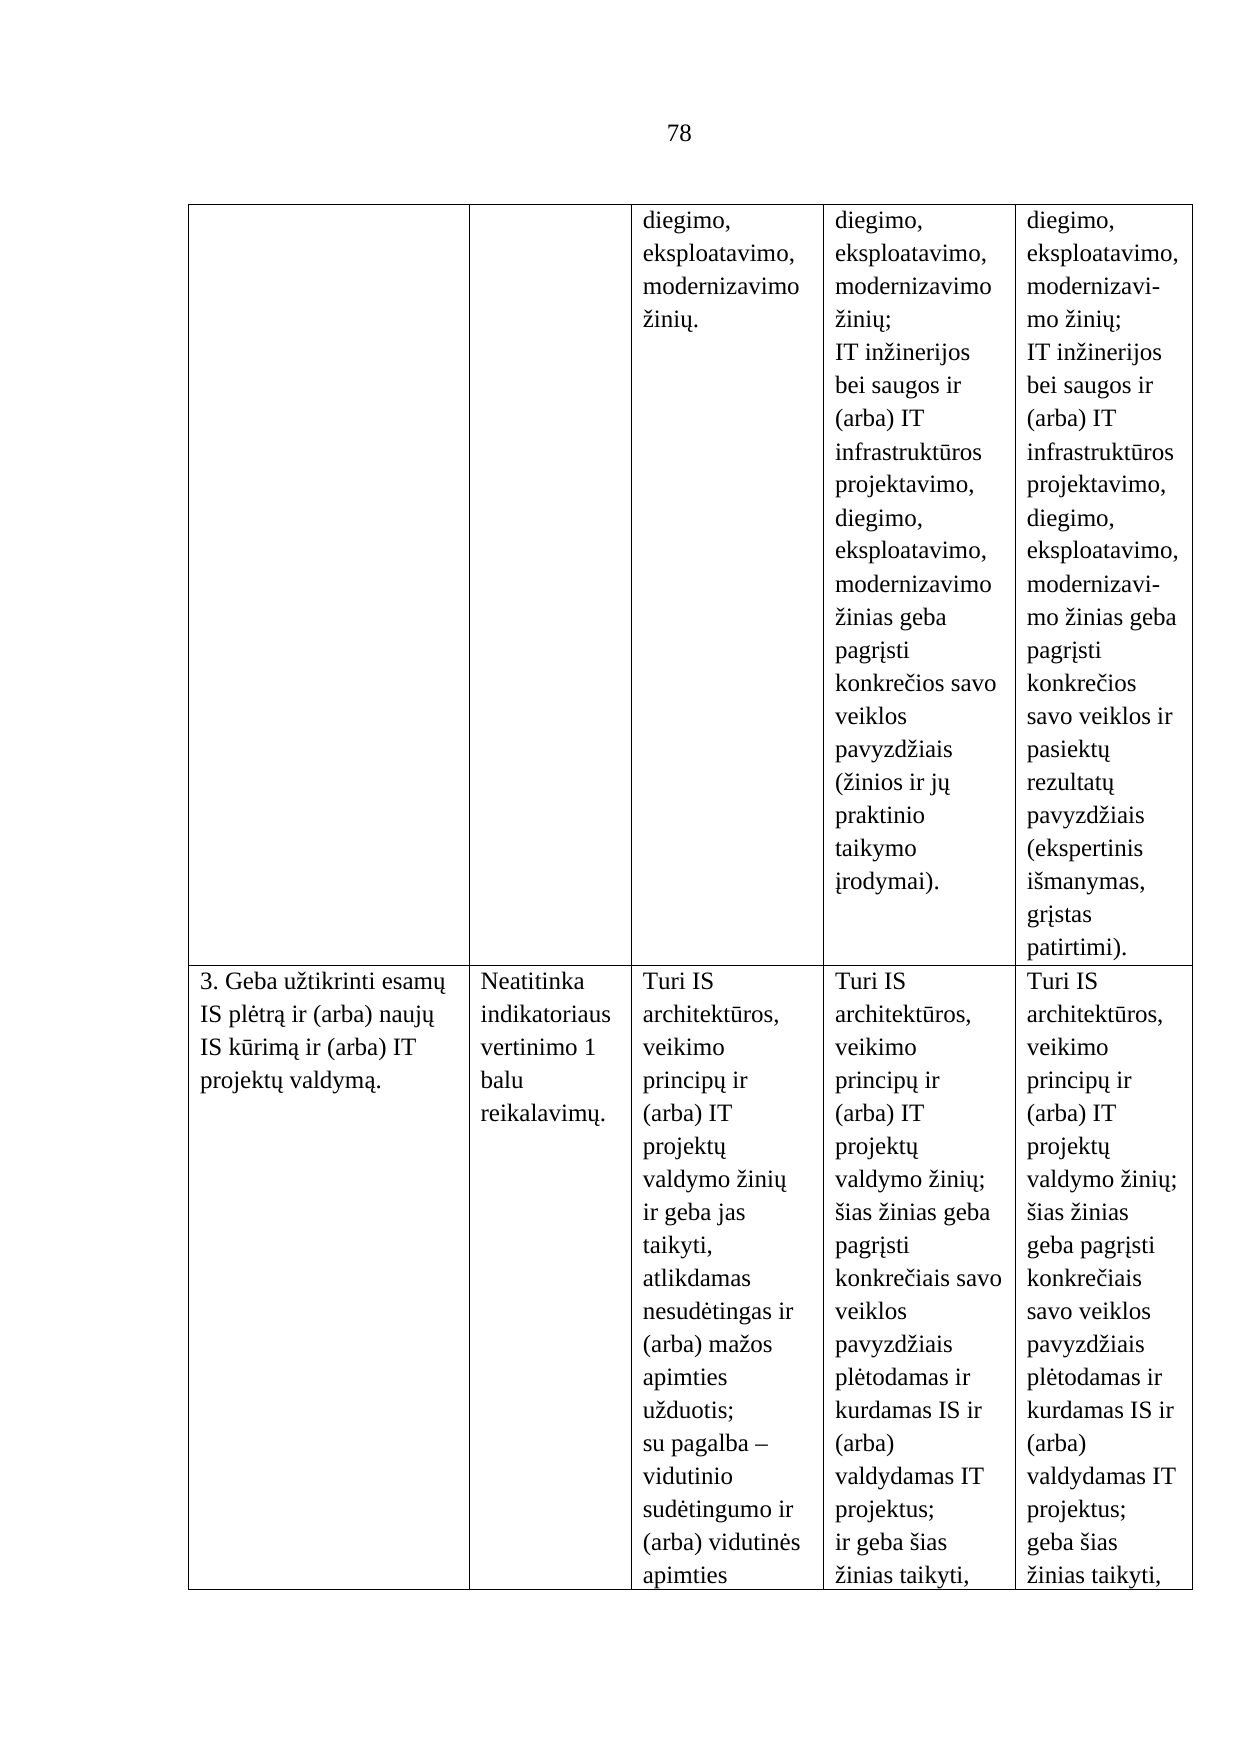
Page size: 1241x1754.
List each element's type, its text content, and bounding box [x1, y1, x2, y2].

table_cell Turi IS architektūros, veikimo principų ir (arba) IT projektų valdymo žinių; šias žinias geba pagrįsti konkrečiais savo veiklos pavyzdžiais plėtodamas ir kurdamas IS ir (arba) valdydamas IT projektus; geba šias žinias taikyti, [1016, 966, 1192, 1589]
table_cell diegimo, eksploatavimo, modernizavi-mo žinių; IT inžinerijos bei saugos ir (arba) IT infrastruktūros projektavimo, diegimo, eksploatavimo, modernizavi-mo žinias geba pagrįsti konkrečios savo veiklos ir pasiektų rezultatų pavyzdžiais (ekspertinis išmanymas, grįstas patirtimi). [1016, 205, 1192, 965]
table_cell Turi IS architektūros, veikimo principų ir (arba) IT projektų valdymo žinių ir geba jas taikyti, atlikdamas nesudėtingas ir (arba) mažos apimties užduotis; su pagalba – vidutinio sudėtingumo ir (arba) vidutinės apimties [632, 966, 823, 1589]
table_cell [189, 205, 469, 965]
table_cell diegimo, eksploatavimo, modernizavimo žinių. [632, 205, 823, 965]
table_cell diegimo, eksploatavimo, modernizavimo žinių; IT inžinerijos bei saugos ir (arba) IT infrastruktūros projektavimo, diegimo, eksploatavimo, modernizavimo žinias geba pagrįsti konkrečios savo veiklos pavyzdžiais (žinios ir jų praktinio taikymo įrodymai). [824, 205, 1015, 965]
table_cell [470, 205, 631, 965]
table_cell 3. Geba užtikrinti esamų IS plėtrą ir (arba) naujų IS kūrimą ir (arba) IT projektų valdymą. [189, 966, 469, 1589]
table_cell Turi IS architektūros, veikimo principų ir (arba) IT projektų valdymo žinių; šias žinias geba pagrįsti konkrečiais savo veiklos pavyzdžiais plėtodamas ir kurdamas IS ir (arba) valdydamas IT projektus; ir geba šias žinias taikyti, [824, 966, 1015, 1589]
table_cell Neatitinka indikatoriaus vertinimo 1 balu reikalavimų. [470, 966, 631, 1589]
